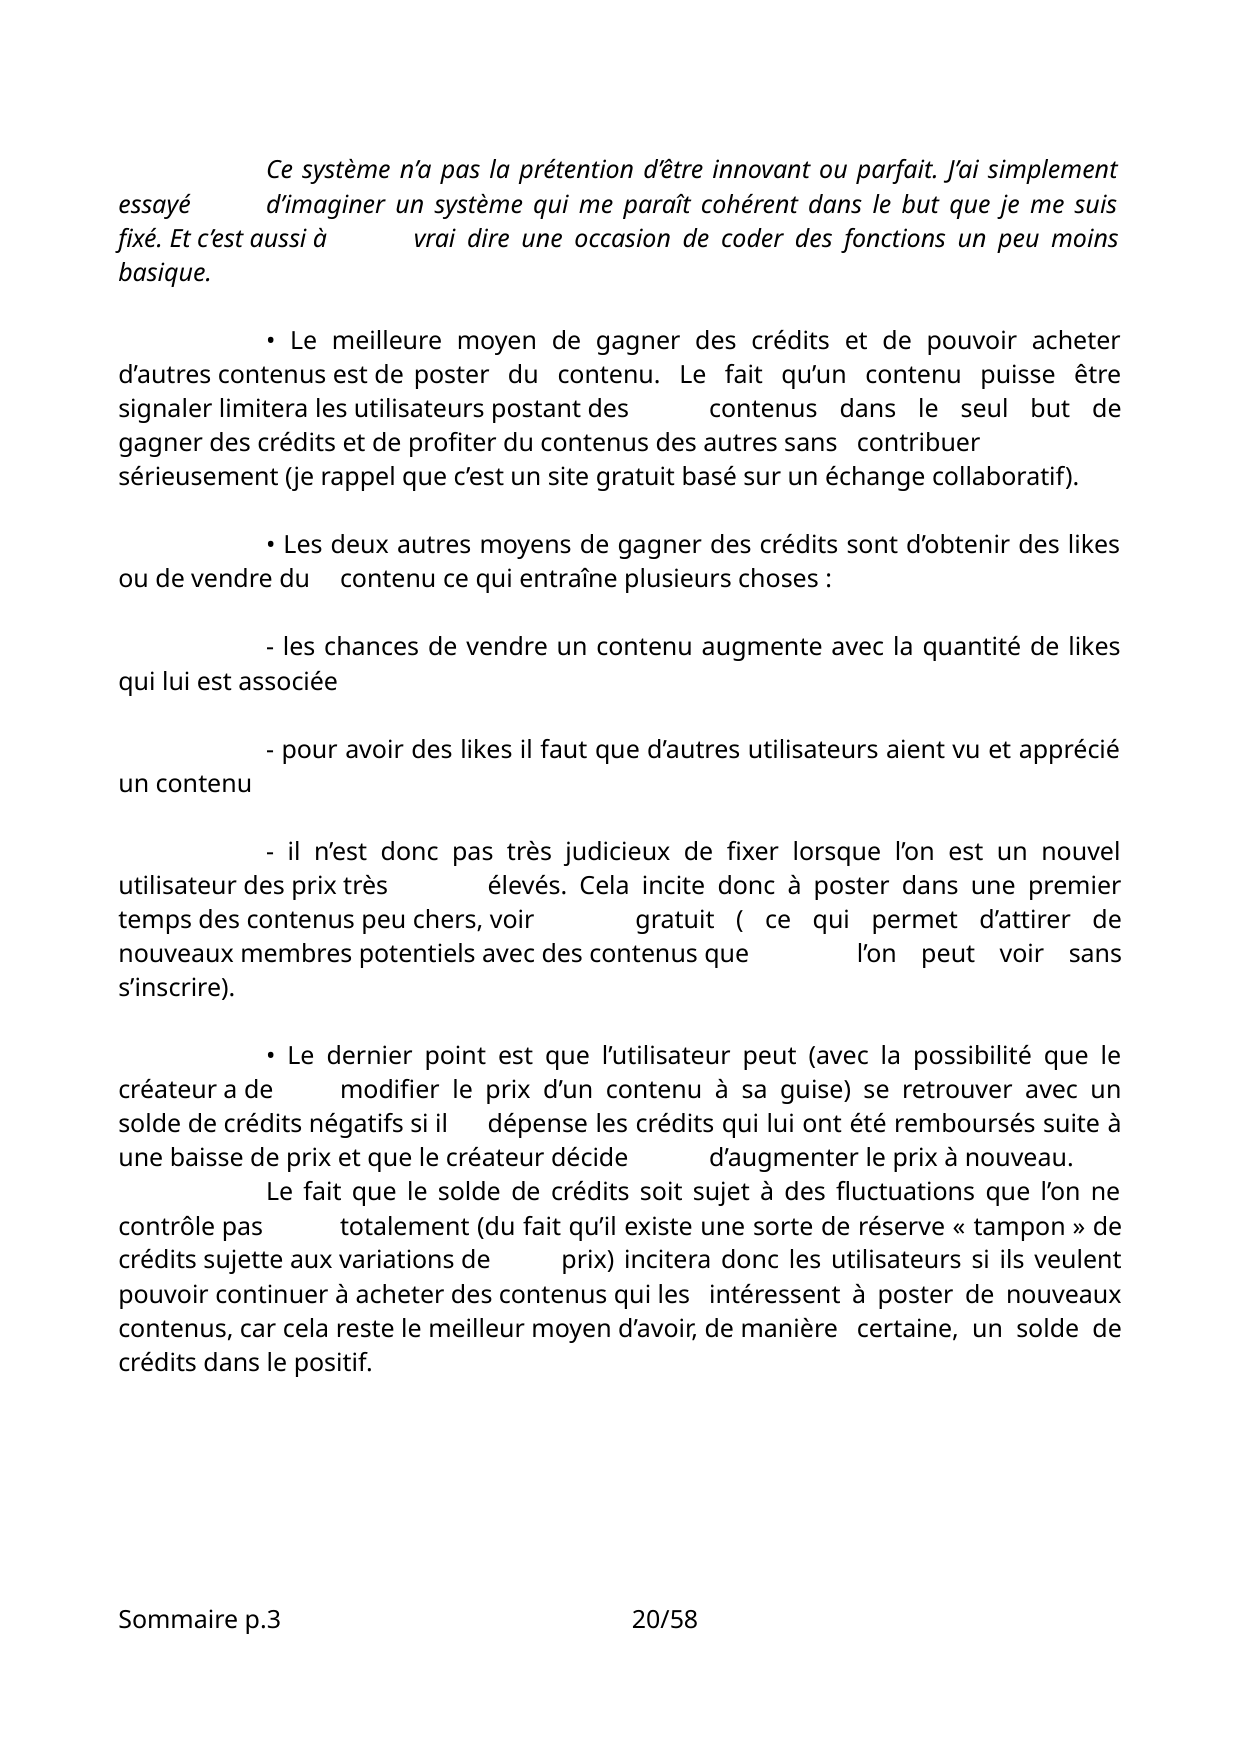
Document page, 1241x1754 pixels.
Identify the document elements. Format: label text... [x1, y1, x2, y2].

text - pour avoir des likes il faut que d’autres utilisateurs aient vu et apprécié un contenu [118, 731, 1122, 799]
text • Les deux autres moyens de gagner des crédits sont d’obtenir des likes ou de vendre du contenu ce qui entraîne plusieurs choses : [118, 527, 1122, 595]
text • Le meilleure moyen de gagner des crédits et de pouvoir acheter d’autres contenus est de poster du contenu. Le fait qu’un contenu puisse être signaler limitera les utilisateurs postant des contenus dans le seul but de gagner des crédits et de profiter du contenus des autres sans contribuer sérieusement (je rappel que c’est un site gratuit basé sur un échange collaboratif). [118, 322, 1122, 493]
text - les chances de vendre un contenu augmente avec la quantité de likes qui lui est associée [118, 629, 1122, 697]
text • Le dernier point est que l’utilisateur peut (avec la possibilité que le créateur a de modifier le prix d’un contenu à sa guise) se retrouver avec un solde de crédits négatifs si il dépense les crédits qui lui ont été remboursés suite à une baisse de prix et que le créateur décide d’augmenter le prix à nouveau. [118, 1038, 1122, 1174]
text Le fait que le solde de crédits soit sujet à des fluctuations que l’on ne contrôle pas totalement (du fait qu’il existe une sorte de réserve « tampon » de crédits sujette aux variations de prix) incitera donc les utilisateurs si ils veulent pouvoir continuer à acheter des contenus qui les intéressent à poster de nouveaux contenus, car cela reste le meilleur moyen d’avoir, de manière certaine, un solde de crédits dans le positif. [118, 1174, 1122, 1378]
text Ce système n’a pas la prétention d’être innovant ou parfait. J’ai simplement essayé d’imaginer un système qui me paraît cohérent dans le but que je me suis fixé. Et c’est aussi à vrai dire une occasion de coder des fonctions un peu moins basique. [118, 152, 1122, 288]
text - il n’est donc pas très judicieux de fixer lorsque l’on est un nouvel utilisateur des prix très élevés. Cela incite donc à poster dans une premier temps des contenus peu chers, voir gratuit ( ce qui permet d’attirer de nouveaux membres potentiels avec des contenus que l’on peut voir sans s’inscrire). [118, 833, 1122, 1004]
